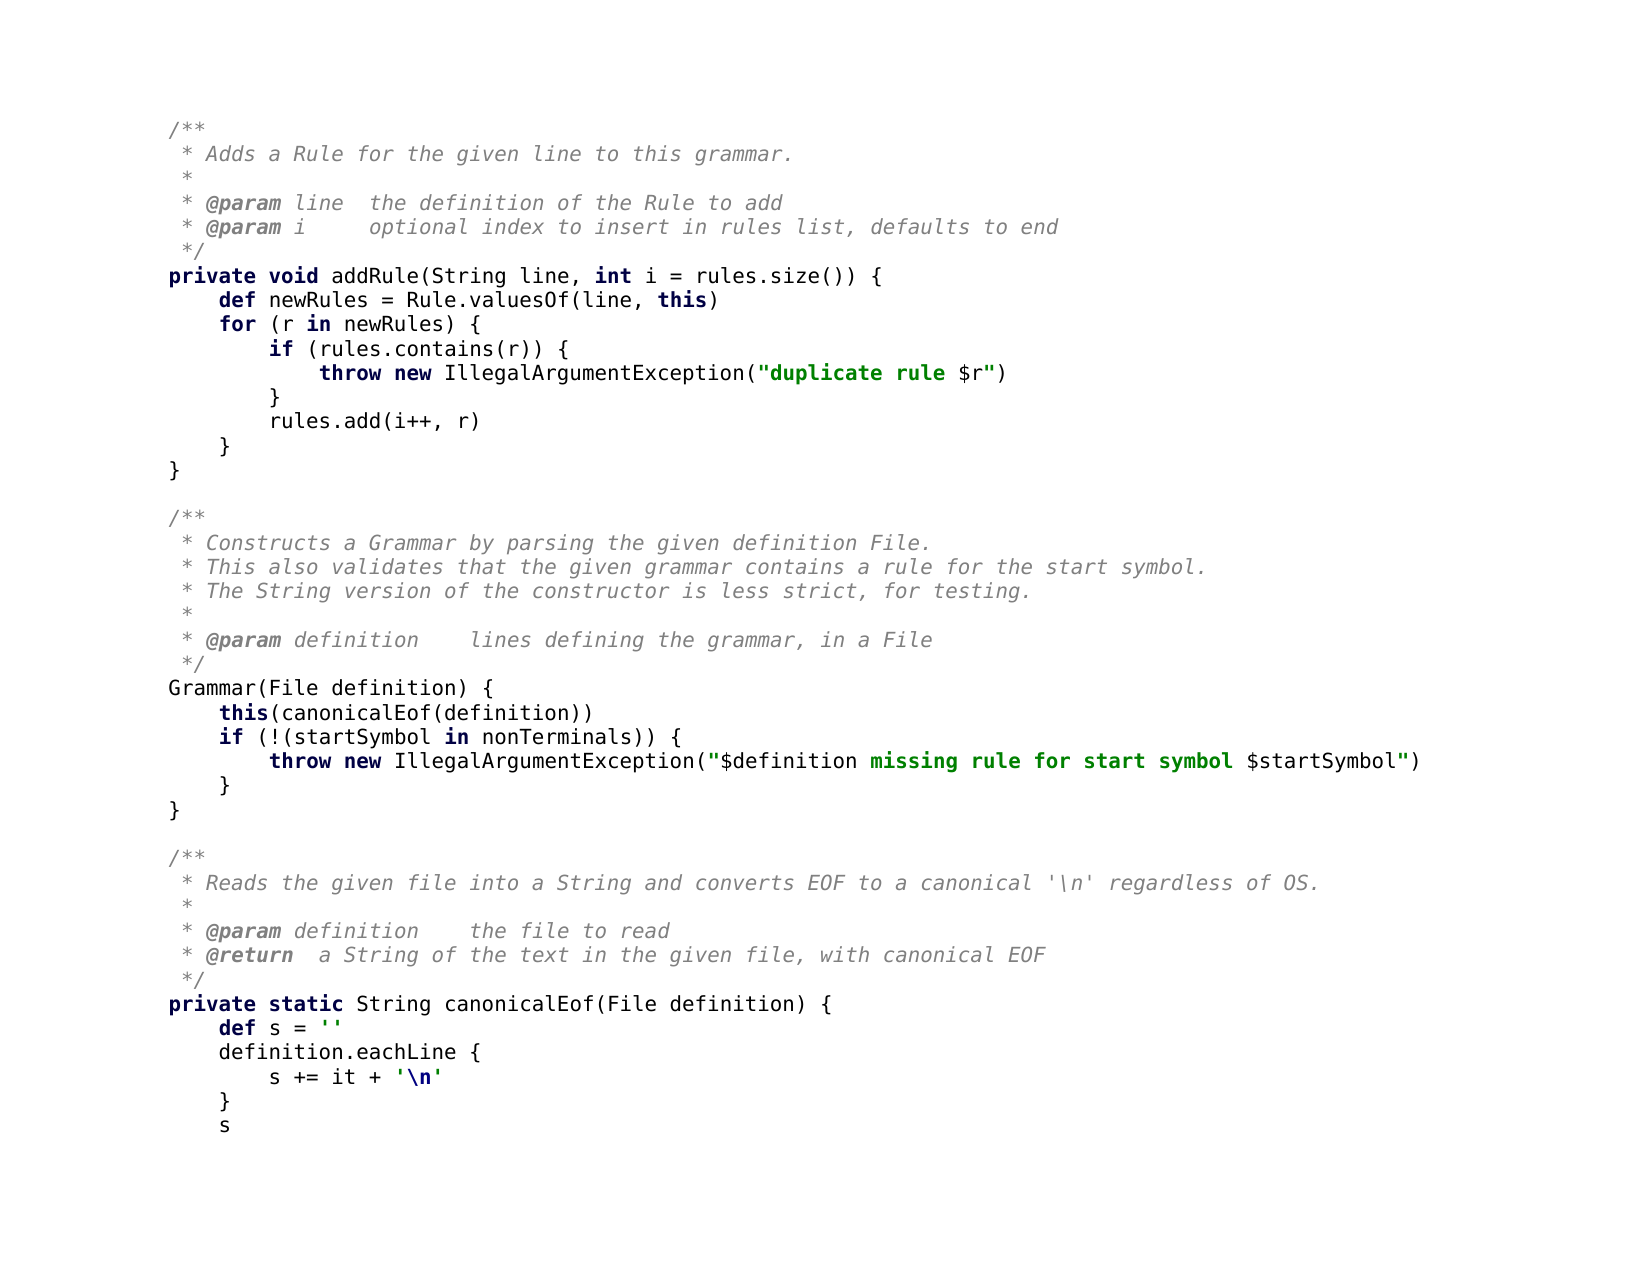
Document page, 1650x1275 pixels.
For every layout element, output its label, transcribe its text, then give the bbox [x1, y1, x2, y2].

text * Adds a Rule for the given line to this grammar. [118, 142, 1532, 167]
text definition.eachLine { [118, 1040, 1532, 1065]
text } [118, 773, 1532, 798]
text * @param i optional index to insert in rules list, defaults to end [118, 215, 1532, 239]
text * @param line the definition of the Rule to add [118, 191, 1532, 215]
text * The String version of the constructor is less strict, for testing. [118, 579, 1532, 603]
text /** [118, 118, 1532, 142]
text } [118, 385, 1532, 409]
text } [118, 458, 1532, 482]
text if (rules.contains(r)) { [118, 337, 1532, 361]
text * @param definition the file to read [118, 919, 1532, 943]
text rules.add(i++, r) [118, 409, 1532, 434]
text * This also validates that the given grammar contains a rule for the start symbol. [118, 555, 1532, 579]
text * [118, 895, 1532, 919]
text } [118, 434, 1532, 458]
text /** [118, 506, 1532, 531]
text private void addRule(String line, int i = rules.size()) { [118, 264, 1532, 288]
text * Reads the given file into a String and converts EOF to a canonical '\n' regardless of OS. [118, 871, 1532, 895]
text this(canonicalEof(definition)) [118, 701, 1532, 725]
text for (r in newRules) { [118, 312, 1532, 337]
text */ [118, 968, 1532, 992]
text def s = '' [118, 1016, 1532, 1040]
text * Constructs a Grammar by parsing the given definition File. [118, 531, 1532, 555]
text * [118, 603, 1532, 628]
text private static String canonicalEof(File definition) { [118, 992, 1532, 1016]
text /** [118, 846, 1532, 871]
text */ [118, 239, 1532, 264]
text throw new IllegalArgumentException("duplicate rule $r") [118, 361, 1532, 385]
text * [118, 167, 1532, 191]
text s [118, 1113, 1532, 1137]
text * @param definition lines defining the grammar, in a File [118, 628, 1532, 652]
text } [118, 1089, 1532, 1113]
text if (!(startSymbol in nonTerminals)) { [118, 725, 1532, 749]
text } [118, 798, 1532, 822]
text * @return a String of the text in the given file, with canonical EOF [118, 943, 1532, 968]
text s += it + '\n' [118, 1065, 1532, 1089]
text */ [118, 652, 1532, 676]
text Grammar(File definition) { [118, 676, 1532, 701]
text throw new IllegalArgumentException("$definition missing rule for start symbol $startSymbol") [118, 749, 1532, 773]
text def newRules = Rule.valuesOf(line, this) [118, 288, 1532, 312]
